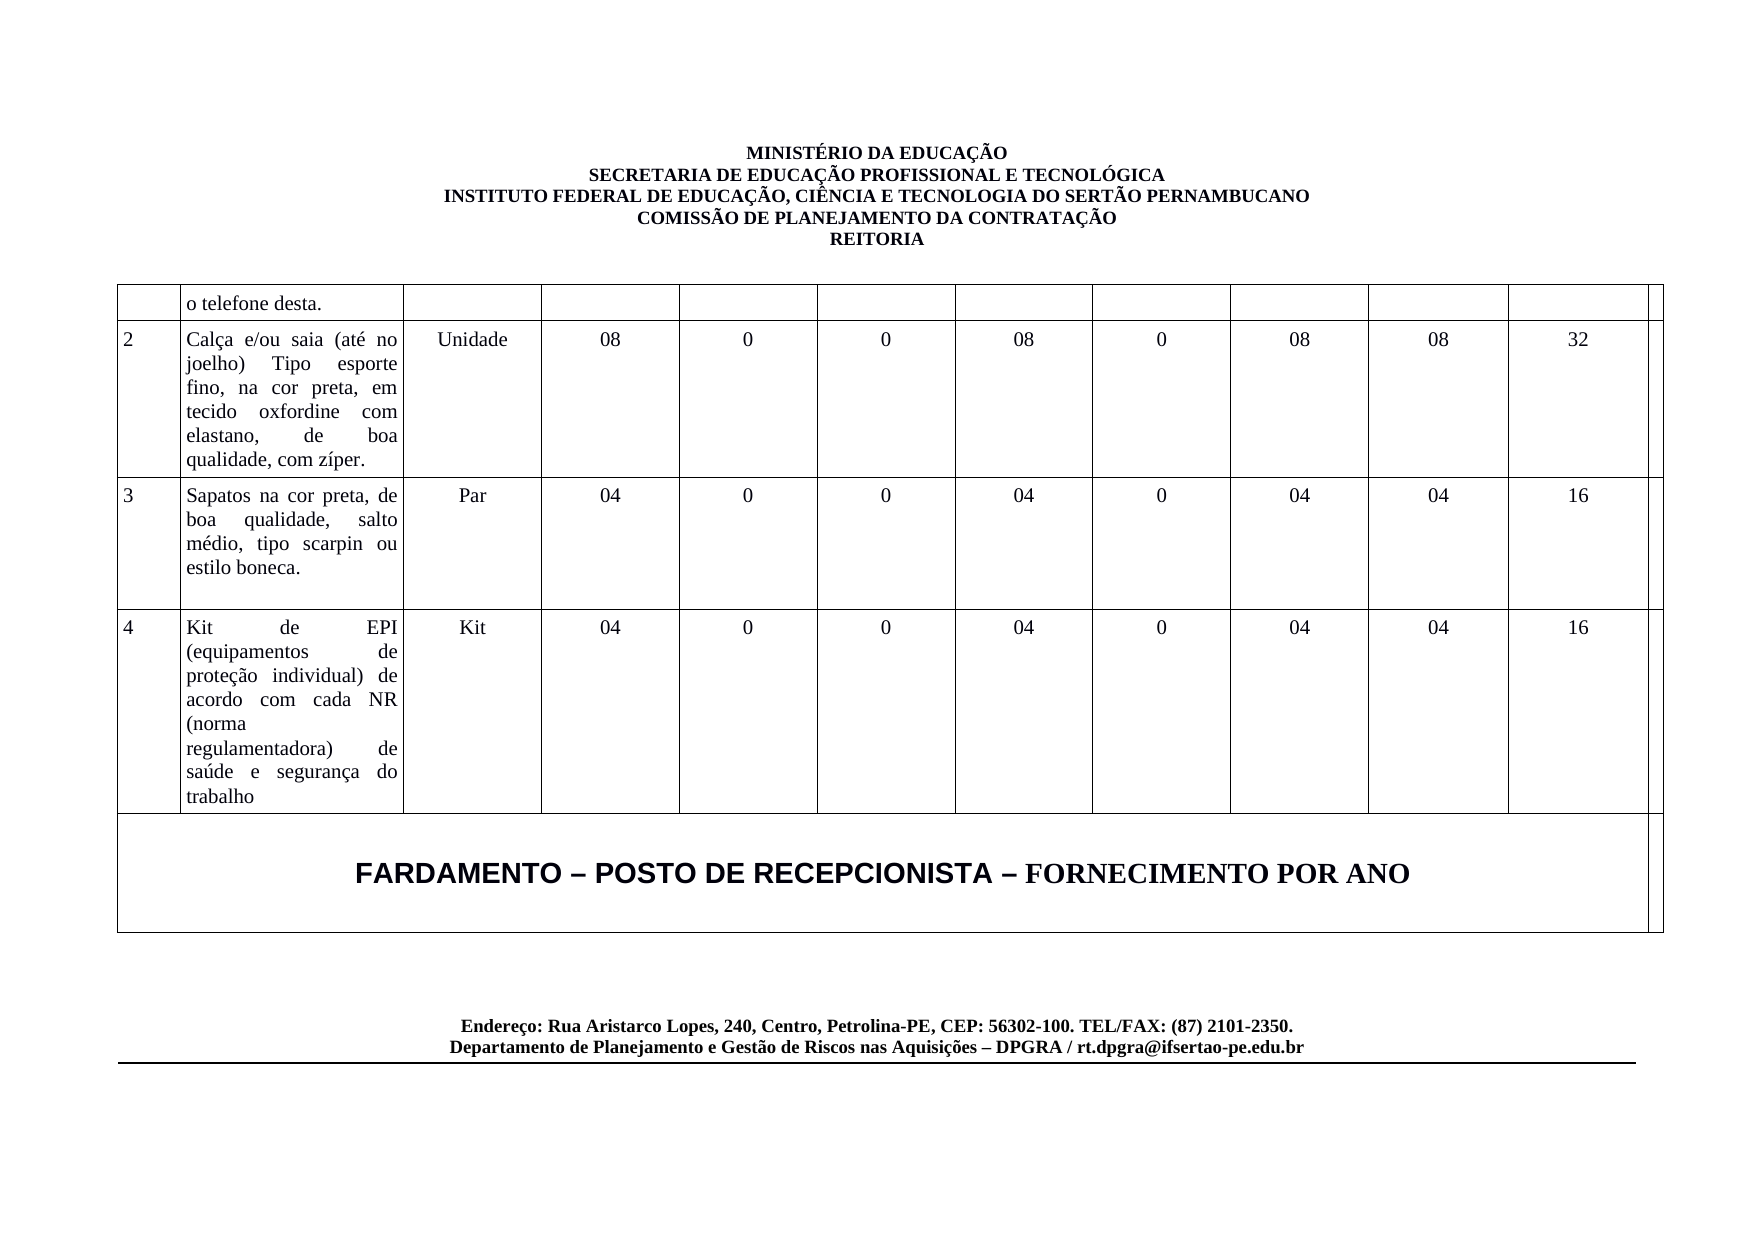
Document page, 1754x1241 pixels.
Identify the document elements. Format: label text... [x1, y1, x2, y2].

table_cell Sapatos na cor preta, de boa qualidade, salto médio, tipo scarpin ou estilo boneca. [181, 478, 403, 609]
table_cell [542, 285, 679, 320]
table_cell 0 [680, 610, 817, 813]
table_cell [1093, 285, 1230, 320]
table_cell 04 [1369, 478, 1508, 609]
table_cell [1649, 814, 1663, 932]
table_cell 04 [1231, 610, 1368, 813]
table_cell [1649, 478, 1663, 609]
table_cell 16 [1509, 478, 1648, 609]
table_cell Par [404, 478, 541, 609]
table_cell [1649, 321, 1663, 477]
table_cell 08 [542, 321, 679, 477]
table_cell [680, 285, 817, 320]
table_cell [1649, 285, 1663, 320]
table_cell 2 [118, 321, 180, 477]
table_cell [1649, 610, 1663, 813]
table_cell [1509, 285, 1648, 320]
table_cell 04 [956, 478, 1092, 609]
table_cell 0 [818, 478, 955, 609]
table_cell 0 [1093, 478, 1230, 609]
table_cell FARDAMENTO – POSTO DE RECEPCIONISTA – FORNECIMENTO POR ANO [118, 814, 1648, 932]
table_cell [1231, 285, 1368, 320]
table_cell 0 [818, 321, 955, 477]
table_cell 16 [1509, 610, 1648, 813]
table_cell [956, 285, 1092, 320]
table_cell 32 [1509, 321, 1648, 477]
table_cell 0 [680, 321, 817, 477]
table_cell 04 [956, 610, 1092, 813]
table_cell [404, 285, 541, 320]
table_cell Calça e/ou saia (até no joelho) Tipo esporte fino, na cor preta, em tecido oxfordine com elastano, de boa qualidade, com zíper. [181, 321, 403, 477]
table_cell 04 [542, 478, 679, 609]
table_cell [118, 285, 180, 320]
table_cell 08 [956, 321, 1092, 477]
table_cell 0 [680, 478, 817, 609]
table_cell 08 [1369, 321, 1508, 477]
table_cell [818, 285, 955, 320]
table_cell Kit [404, 610, 541, 813]
table_cell 0 [1093, 610, 1230, 813]
table_cell 04 [1369, 610, 1508, 813]
table_cell 3 [118, 478, 180, 609]
table_cell 0 [818, 610, 955, 813]
table_cell 08 [1231, 321, 1368, 477]
table_cell Kit de EPI (equipamentos de proteção individual) de acordo com cada NR (norma regulamentadora) de saúde e segurança do trabalho [181, 610, 403, 813]
table_cell 04 [542, 610, 679, 813]
table_cell o telefone desta. [181, 285, 403, 320]
table_cell Unidade [404, 321, 541, 477]
table_cell 04 [1231, 478, 1368, 609]
table_cell 0 [1093, 321, 1230, 477]
table_cell [1369, 285, 1508, 320]
table_cell 4 [118, 610, 180, 813]
